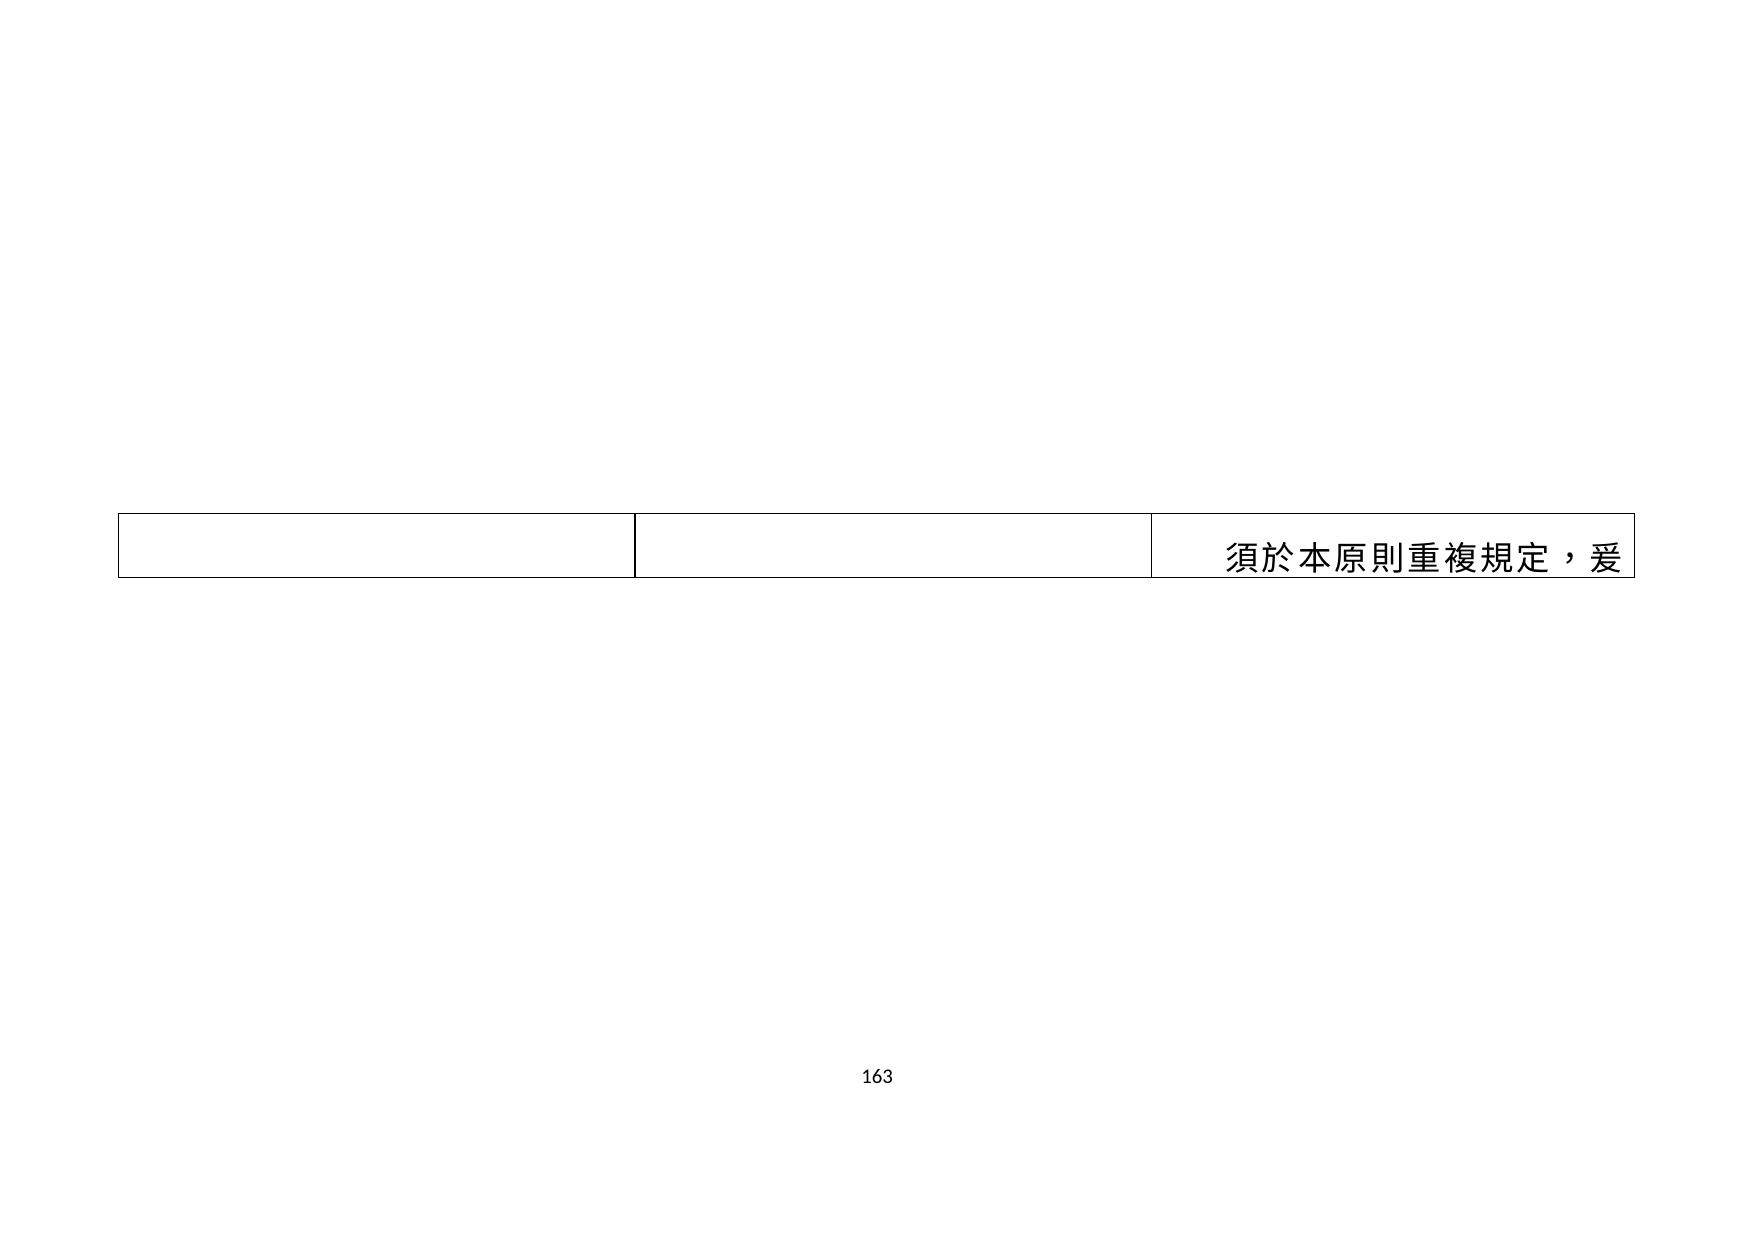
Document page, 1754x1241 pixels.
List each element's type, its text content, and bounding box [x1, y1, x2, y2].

table_cell 須於本原則重複規定，爰 [1152, 514, 1634, 577]
table_cell [636, 514, 1151, 577]
table_cell [119, 514, 634, 577]
